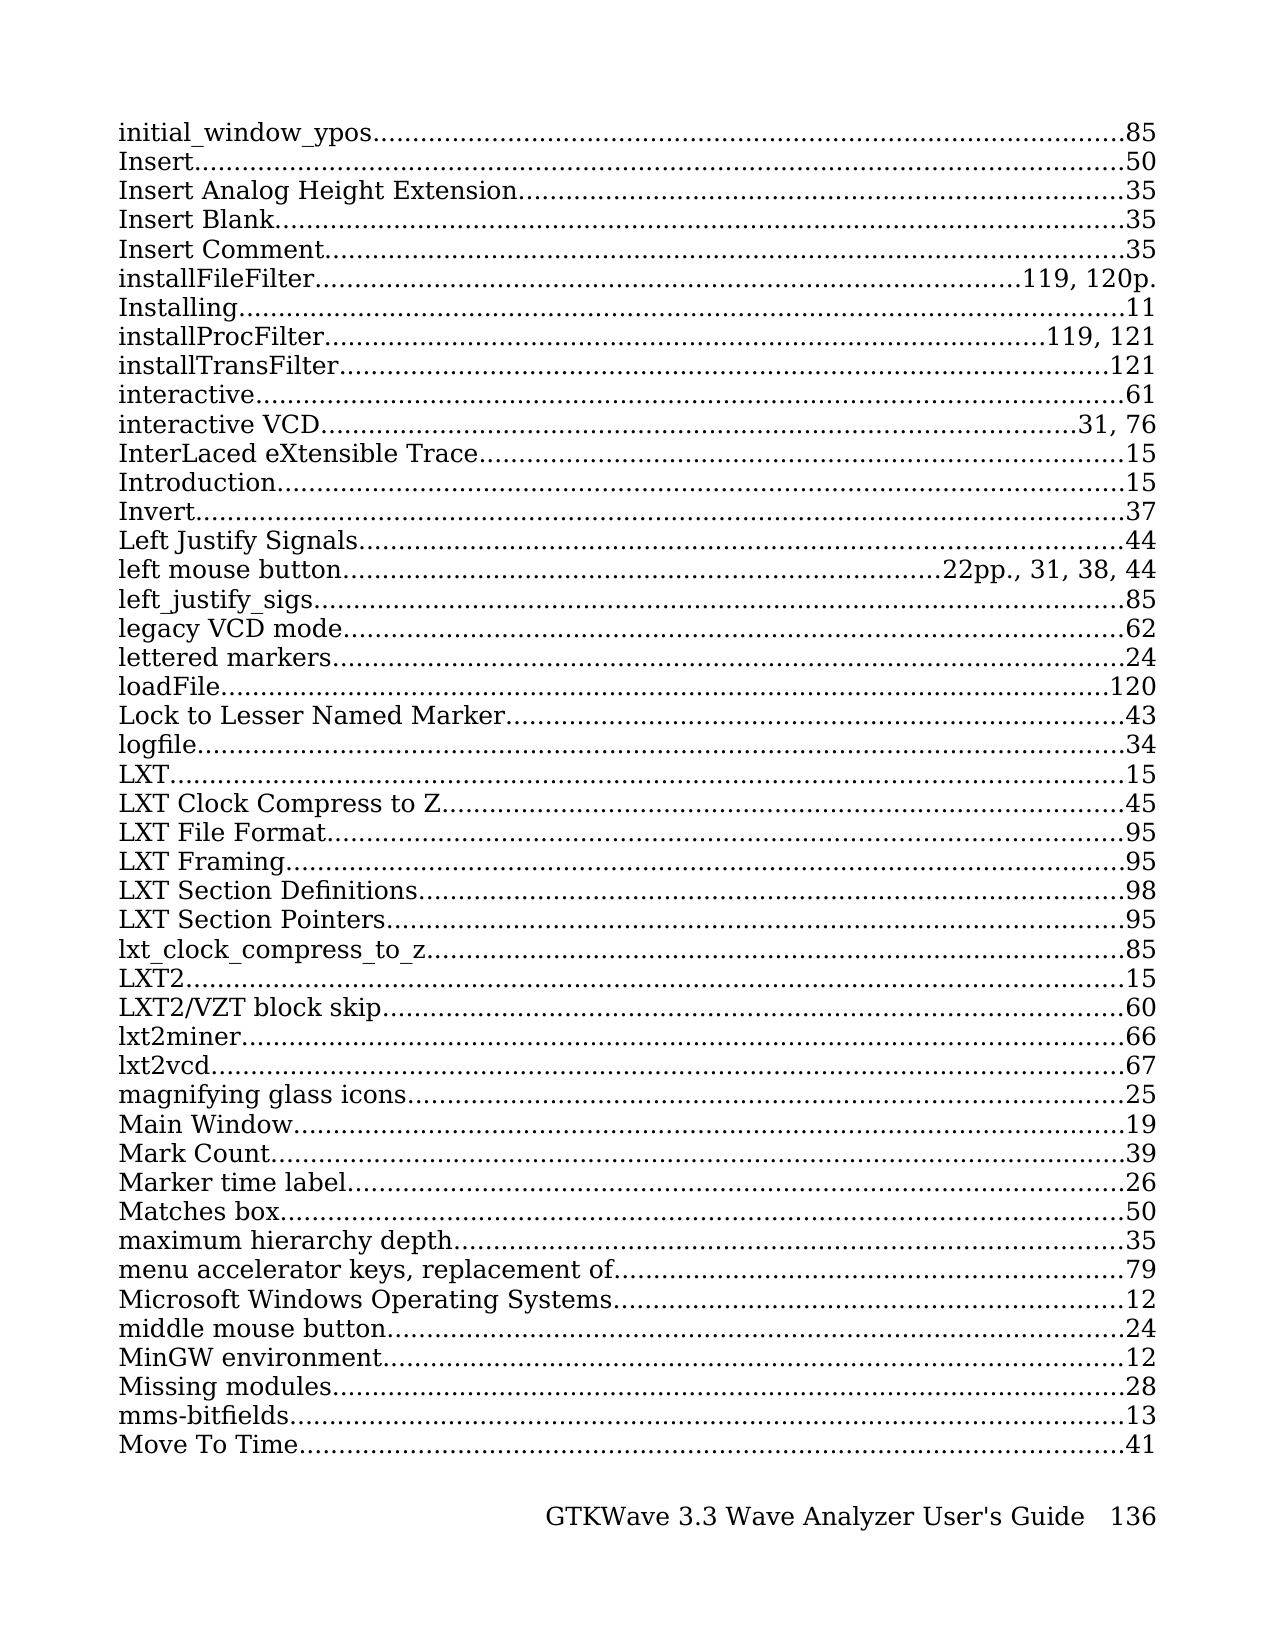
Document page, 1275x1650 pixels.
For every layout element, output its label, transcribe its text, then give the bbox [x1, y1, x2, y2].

text Missing modules 28 [118, 1372, 1157, 1401]
text logfile 34 [118, 731, 1157, 760]
text Lock to Lesser Named Marker 43 [118, 701, 1157, 731]
text lxt2vcd 67 [118, 1051, 1157, 1081]
text Main Window 19 [118, 1110, 1157, 1139]
text LXT Section Pointers 95 [118, 906, 1157, 935]
text LXT File Format 95 [118, 818, 1157, 847]
text loadFile 120 [118, 672, 1157, 701]
text menu accelerator keys, replacement of 79 [118, 1256, 1157, 1285]
text maximum hierarchy depth 35 [118, 1226, 1157, 1256]
text lxt2miner 66 [118, 1022, 1157, 1051]
text MinGW environment 12 [118, 1343, 1157, 1372]
text Mark Count 39 [118, 1139, 1157, 1168]
text Introduction 15 [118, 468, 1157, 497]
text lettered markers 24 [118, 643, 1157, 672]
text LXT Section Definitions 98 [118, 876, 1157, 906]
text interactive VCD 31, 76 [118, 410, 1157, 439]
text Installing 11 [118, 293, 1157, 322]
text LXT 15 [118, 760, 1157, 789]
text mms-bitfields 13 [118, 1401, 1157, 1431]
text lxt_clock_compress_to_z 85 [118, 935, 1157, 964]
text initial_window_ypos 85 [118, 118, 1157, 147]
text Insert Blank 35 [118, 206, 1157, 235]
text legacy VCD mode 62 [118, 614, 1157, 643]
text installProcFilter 119, 121 [118, 322, 1157, 351]
text LXT2/VZT block skip 60 [118, 993, 1157, 1022]
text middle mouse button 24 [118, 1314, 1157, 1343]
text LXT Framing 95 [118, 847, 1157, 876]
text installTransFilter 121 [118, 351, 1157, 381]
text Left Justify Signals 44 [118, 526, 1157, 556]
text Microsoft Windows Operating Systems 12 [118, 1285, 1157, 1314]
text InterLaced eXtensible Trace 15 [118, 439, 1157, 468]
text LXT2 15 [118, 964, 1157, 993]
text Insert Analog Height Extension 35 [118, 176, 1157, 206]
text Matches box 50 [118, 1197, 1157, 1226]
text Marker time label 26 [118, 1168, 1157, 1197]
text left_justify_sigs 85 [118, 585, 1157, 614]
text Insert Comment 35 [118, 235, 1157, 264]
text LXT Clock Compress to Z 45 [118, 789, 1157, 818]
text interactive 61 [118, 381, 1157, 410]
text Move To Time 41 [118, 1431, 1157, 1460]
text left mouse button 22pp., 31, 38, 44 [118, 556, 1157, 585]
text magnifying glass icons 25 [118, 1081, 1157, 1110]
text installFileFilter 119, 120p. [118, 264, 1157, 293]
text Insert 50 [118, 147, 1157, 176]
text Invert 37 [118, 497, 1157, 526]
